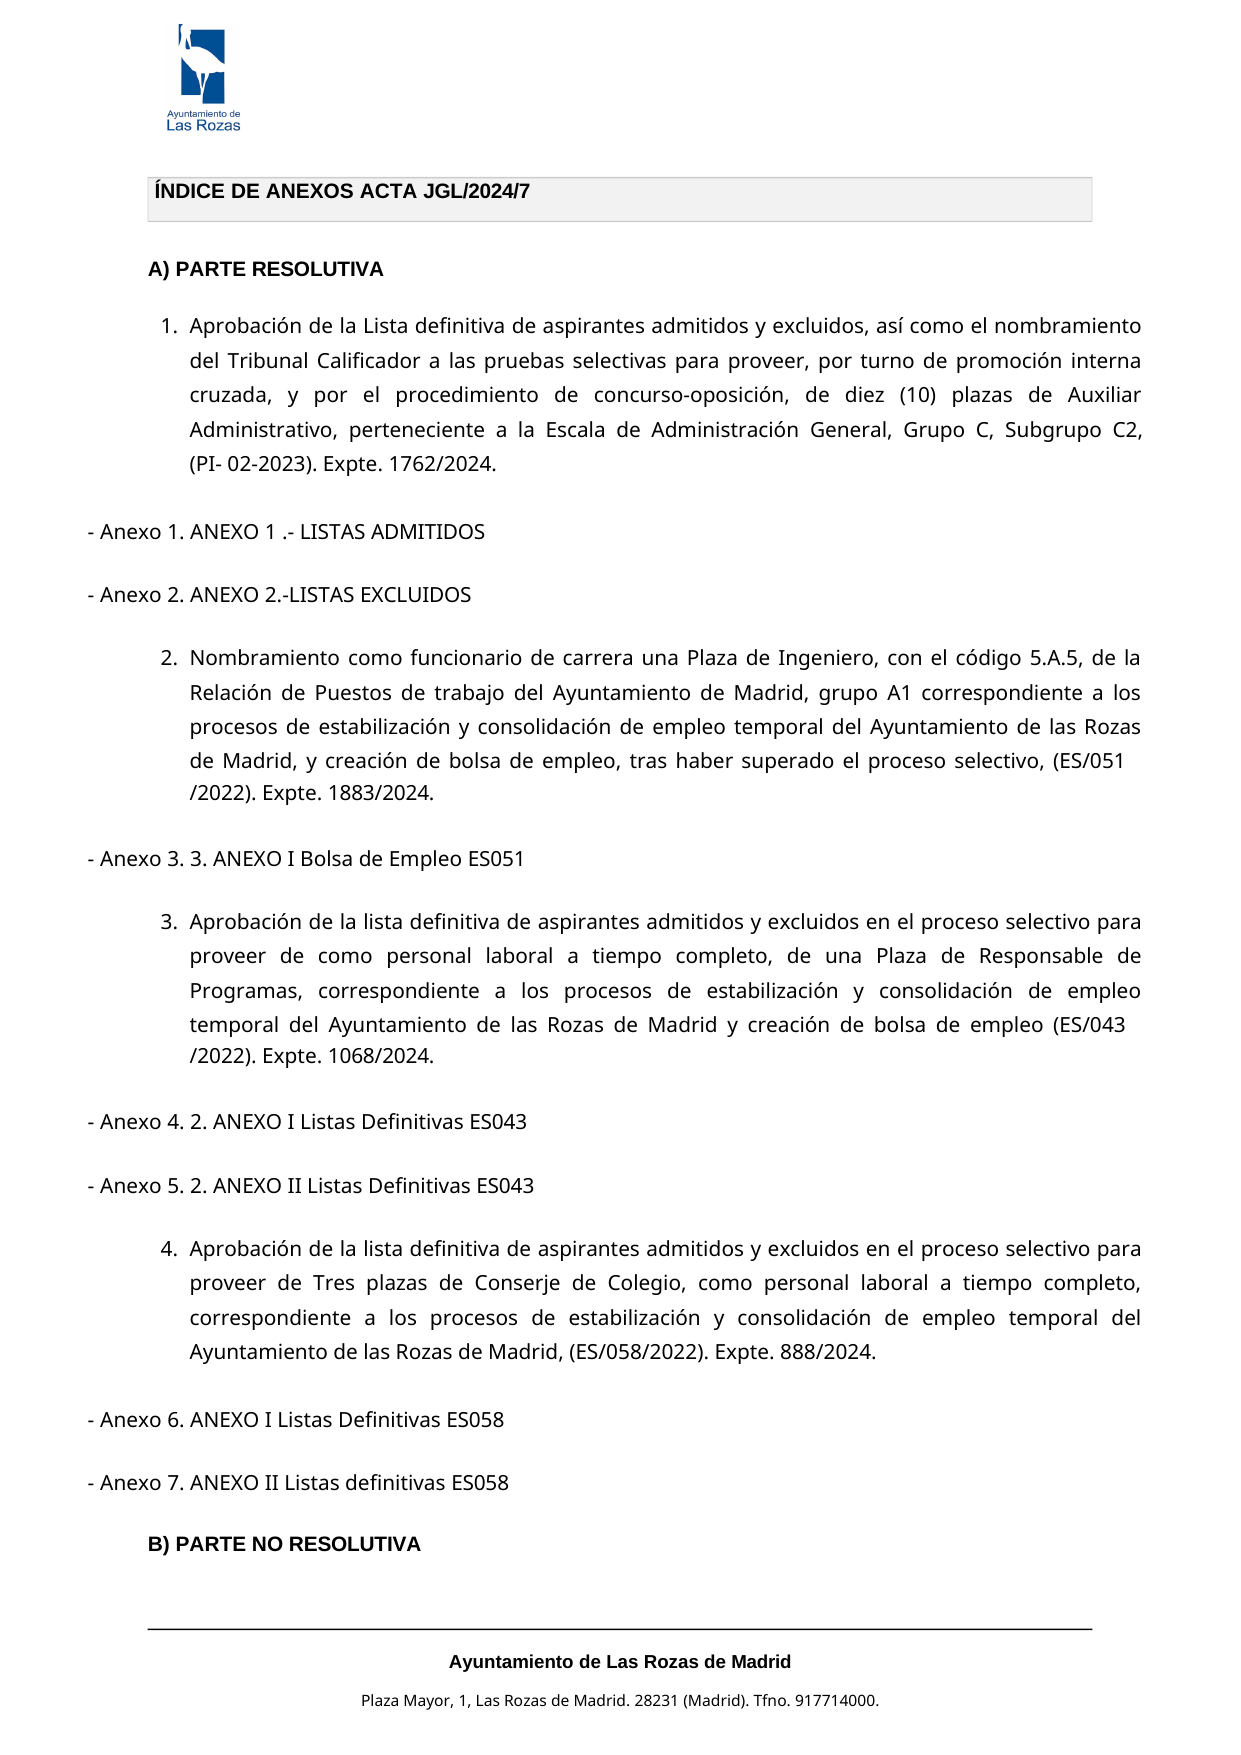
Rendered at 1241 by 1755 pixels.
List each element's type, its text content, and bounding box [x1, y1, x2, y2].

list Anexo 4. 2. ANEXO I Listas Definitivas ES043 [87, 1107, 1143, 1136]
list PARTE RESOLUTIVA [148, 257, 1143, 281]
list Aprobación de la lista definitiva de aspirantes admitidos y excluidos en el proceso selectivo para proveer de como personal laboral a tiempo completo, de una Plaza de Responsable de Programas, correspondiente a los procesos de estabilización y consolidación de empleo temporal del Ayuntamiento de las Rozas de Madrid y creación de bolsa de empleo (ES/043 [160, 907, 1143, 1039]
list Anexo 3. 3. ANEXO I Bolsa de Empleo ES051 [87, 844, 1143, 872]
list Anexo 5. 2. ANEXO II Listas Definitivas ES043 [87, 1171, 1143, 1199]
text /2022). Expte. 1068/2024. [189, 1044, 1143, 1068]
list Anexo 7. ANEXO II Listas definitivas ES058 [87, 1468, 1143, 1497]
list Aprobación de la lista definitiva de aspirantes admitidos y excluidos en el proceso selectivo para proveer de Tres plazas de Conserje de Colegio, como personal laboral a tiempo completo, correspondiente a los procesos de estabilización y consolidación de empleo temporal del Ayuntamiento de las Rozas de Madrid, (ES/058/2022). Expte. 888/2024. [160, 1234, 1143, 1365]
text /2022). Expte. 1883/2024. [189, 781, 1143, 805]
list PARTE NO RESOLUTIVA [148, 1531, 1143, 1555]
list Aprobación de la Lista definitiva de aspirantes admitidos y excluidos, así como el nombramiento del Tribunal Calificador a las pruebas selectivas para proveer, por turno de promoción interna cruzada, y por el procedimiento de concurso-oposición, de diez (10) plazas de Auxiliar Administrativo, perteneciente a la Escala de Administración General, Grupo C, Subgrupo C2, (PI- 02-2023). Expte. 1762/2024. [160, 312, 1143, 477]
list Anexo 2. ANEXO 2.-LISTAS EXCLUIDOS [87, 580, 1143, 609]
list Anexo 1. ANEXO 1 .- LISTAS ADMITIDOS [87, 517, 1143, 546]
list Anexo 6. ANEXO I Listas Definitivas ES058 [87, 1405, 1143, 1433]
list Nombramiento como funcionario de carrera una Plaza de Ingeniero, con el código 5.A.5, de la Relación de Puestos de trabajo del Ayuntamiento de Madrid, grupo A1 correspondiente a los procesos de estabilización y consolidación de empleo temporal del Ayuntamiento de las Rozas de Madrid, y creación de bolsa de empleo, tras haber superado el proceso selectivo, (ES/051 [160, 643, 1143, 775]
